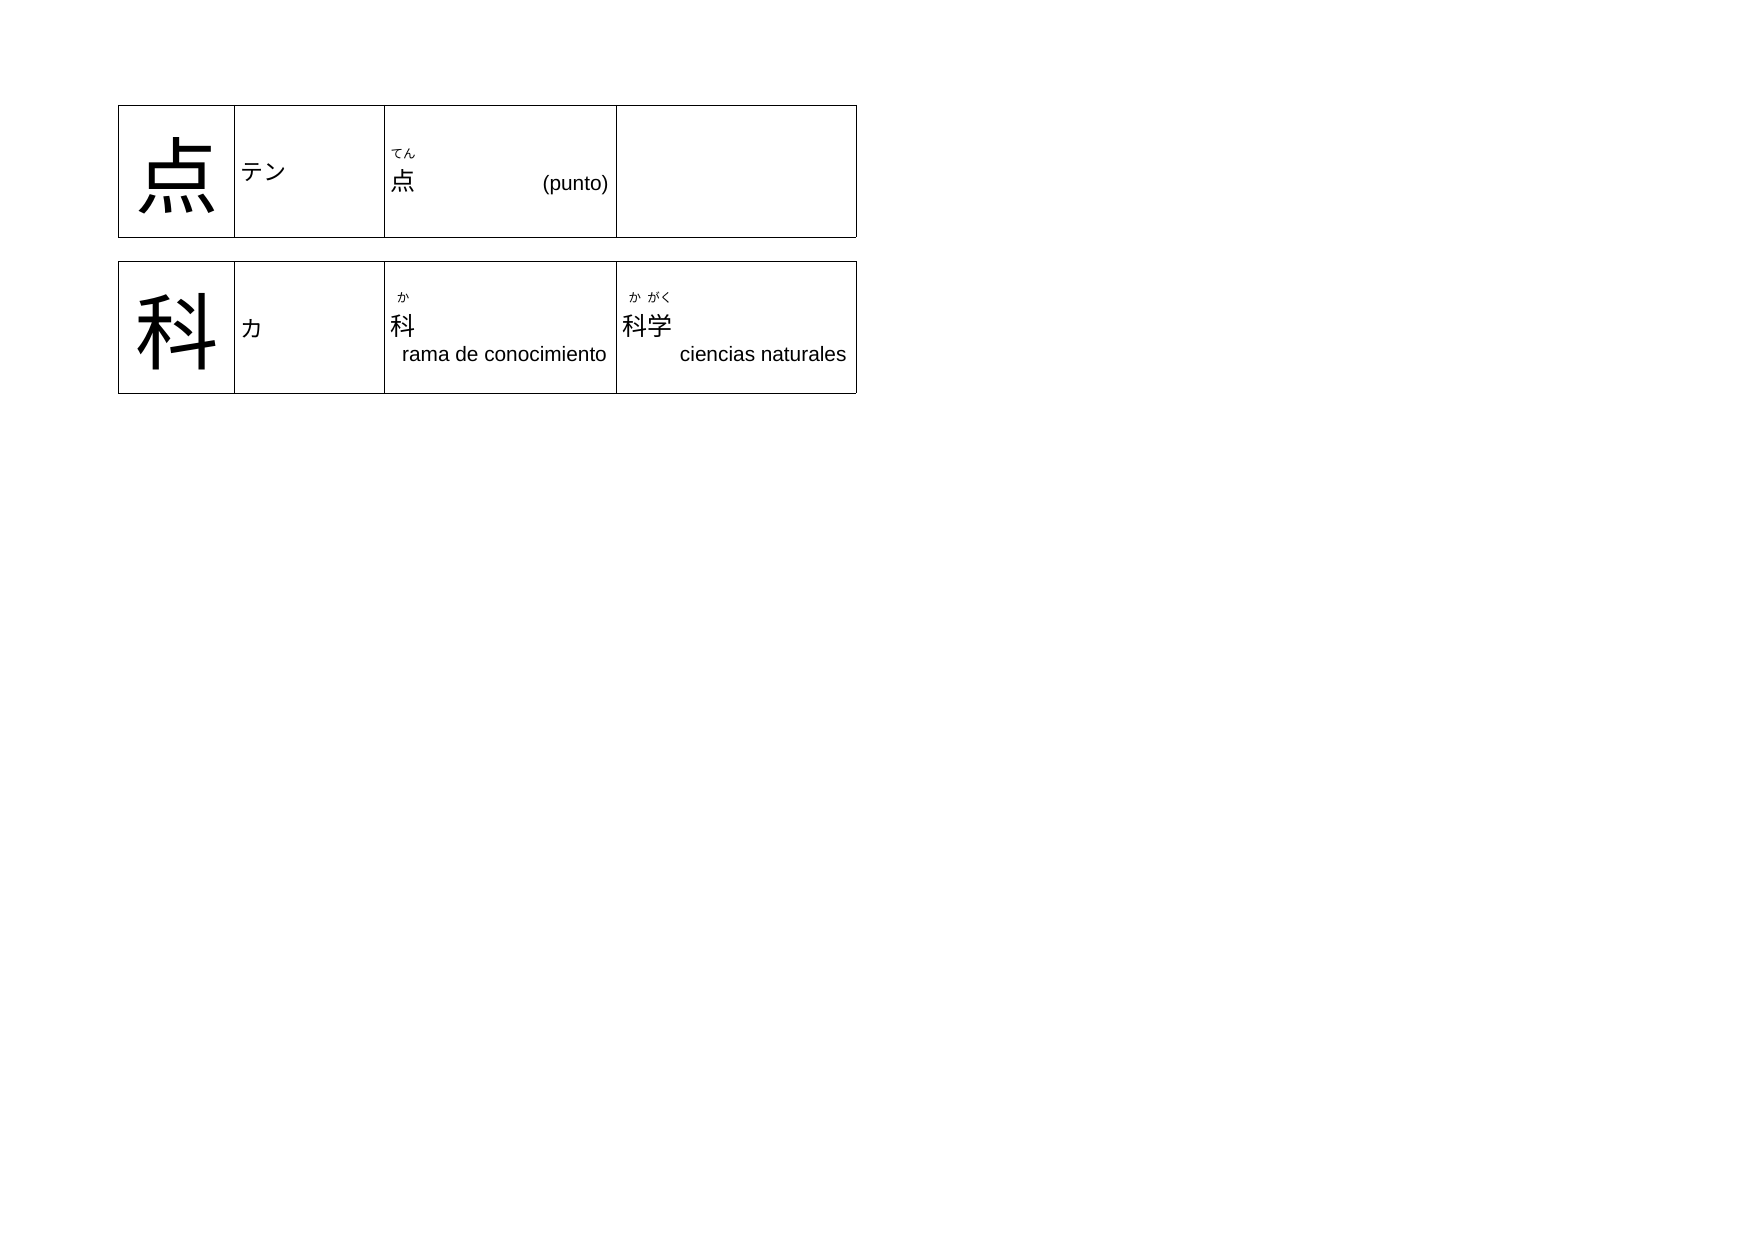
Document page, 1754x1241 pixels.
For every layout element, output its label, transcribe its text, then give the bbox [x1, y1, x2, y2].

table_header 点 [119, 106, 234, 237]
table_header テン [235, 106, 384, 237]
table_header 点てん (punto) [385, 106, 616, 237]
table_header [617, 106, 856, 237]
table_header 科か学がく ciencias naturales [617, 262, 856, 393]
table_header カ [235, 262, 384, 393]
table_header 科か rama de conocimiento [385, 262, 616, 393]
table_header 科 [119, 262, 234, 393]
